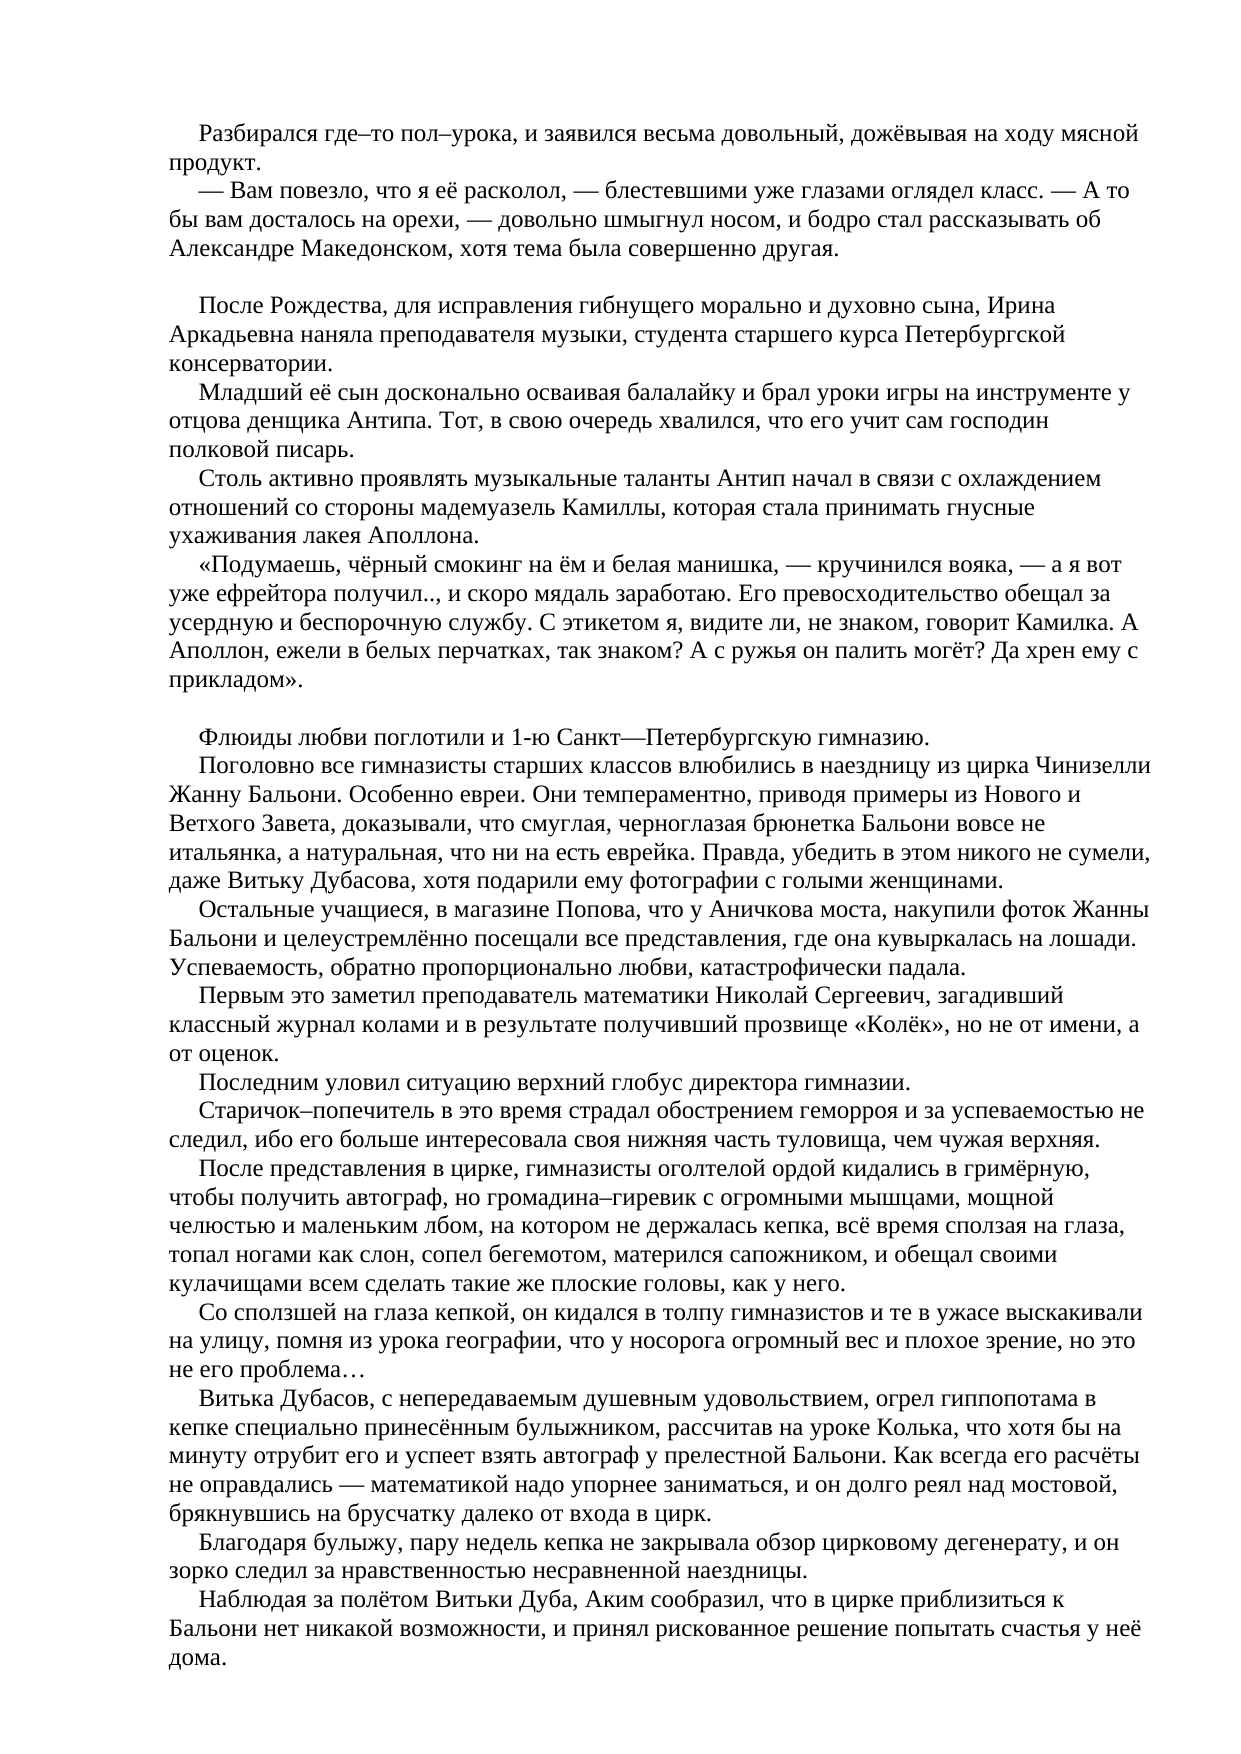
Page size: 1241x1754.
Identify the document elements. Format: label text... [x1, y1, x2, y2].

text Разбирался где–то пол–урока, и заявился весьма довольный, дожёвывая на ходу мясной продукт. [169, 118, 1152, 176]
text После Рождества, для исправления гибнущего морально и духовно сына, Ирина Аркадьевна наняла преподавателя музыки, студента старшего курса Петербургской консерватории. [169, 291, 1152, 377]
text Со сползшей на глаза кепкой, он кидался в толпу гимназистов и те в ужасе выскакивали на улицу, помня из урока географии, что у носорога огромный вес и плохое зрение, но это не его проблема… [169, 1297, 1152, 1383]
text — Вам повезло, что я её расколол, — блестевшими уже глазами оглядел класс. — А то бы вам досталось на орехи, — довольно шмыгнул носом, и бодро стал рассказывать об Александре Македонском, хотя тема была совершенно другая. [169, 176, 1152, 262]
text После представления в цирке, гимназисты оголтелой ордой кидались в гримёрную, чтобы получить автограф, но громадина–гиревик с огромными мышцами, мощной челюстью и маленьким лбом, на котором не держалась кепка, всё время сползая на глаза, топал ногами как слон, сопел бегемотом, матерился сапожником, и обещал своими кулачищами всем сделать такие же плоские головы, как у него. [169, 1153, 1152, 1297]
text Наблюдая за полётом Витьки Дуба, Аким сообразил, что в цирке приблизиться к Бальони нет никакой возможности, и принял рискованное решение попытать счастья у неё дома. [169, 1584, 1152, 1671]
text «Подумаешь, чёрный смокинг на ём и белая манишка, — кручинился вояка, — а я вот уже ефрейтора получил.., и скоро мядаль заработаю. Его превосходительство обещал за усердную и беспорочную службу. С этикетом я, видите ли, не знаком, говорит Камилка. А Аполлон, ежели в белых перчатках, так знаком? А с ружья он палить могёт? Да хрен ему с прикладом». [169, 549, 1152, 693]
text Флюиды любви поглотили и 1-ю Санкт—Петербургскую гимназию. [169, 722, 1152, 751]
text Старичок–попечитель в это время страдал обострением геморроя и за успеваемостью не следил, ибо его больше интересовала своя нижняя часть туловища, чем чужая верхняя. [169, 1096, 1152, 1153]
text Младший её сын досконально осваивая балалайку и брал уроки игры на инструменте у отцова денщика Антипа. Тот, в свою очередь хвалился, что его учит сам господин полковой писарь. [169, 377, 1152, 463]
text Витька Дубасов, с непередаваемым душевным удовольствием, огрел гиппопотама в кепке специально принесённым булыжником, рассчитав на уроке Колька, что хотя бы на минуту отрубит его и успеет взять автограф у прелестной Бальони. Как всегда его расчёты не оправдались — математикой надо упорнее заниматься, и он долго реял над мостовой, брякнувшись на брусчатку далеко от входа в цирк. [169, 1383, 1152, 1527]
text Первым это заметил преподаватель математики Николай Сергеевич, загадивший классный журнал колами и в результате получивший прозвище «Колёк», но не от имени, а от оценок. [169, 981, 1152, 1067]
text Поголовно все гимназисты старших классов влюбились в наездницу из цирка Чинизелли Жанну Бальони. Особенно евреи. Они темпераментно, приводя примеры из Нового и Ветхого Завета, доказывали, что смуглая, черноглазая брюнетка Бальони вовсе не итальянка, а натуральная, что ни на есть еврейка. Правда, убедить в этом никого не сумели, даже Витьку Дубасова, хотя подарили ему фотографии с голыми женщинами. [169, 751, 1152, 894]
text Остальные учащиеся, в магазине Попова, что у Аничкова моста, накупили фоток Жанны Бальони и целеустремлённо посещали все представления, где она кувыркалась на лошади. Успеваемость, обратно пропорционально любви, катастрофически падала. [169, 894, 1152, 981]
text Последним уловил ситуацию верхний глобус директора гимназии. [169, 1067, 1152, 1096]
text Благодаря булыжу, пару недель кепка не закрывала обзор цирковому дегенерату, и он зорко следил за нравственностью несравненной наездницы. [169, 1527, 1152, 1584]
text Столь активно проявлять музыкальные таланты Антип начал в связи с охлаждением отношений со стороны мадемуазель Камиллы, которая стала принимать гнусные ухаживания лакея Аполлона. [169, 463, 1152, 549]
